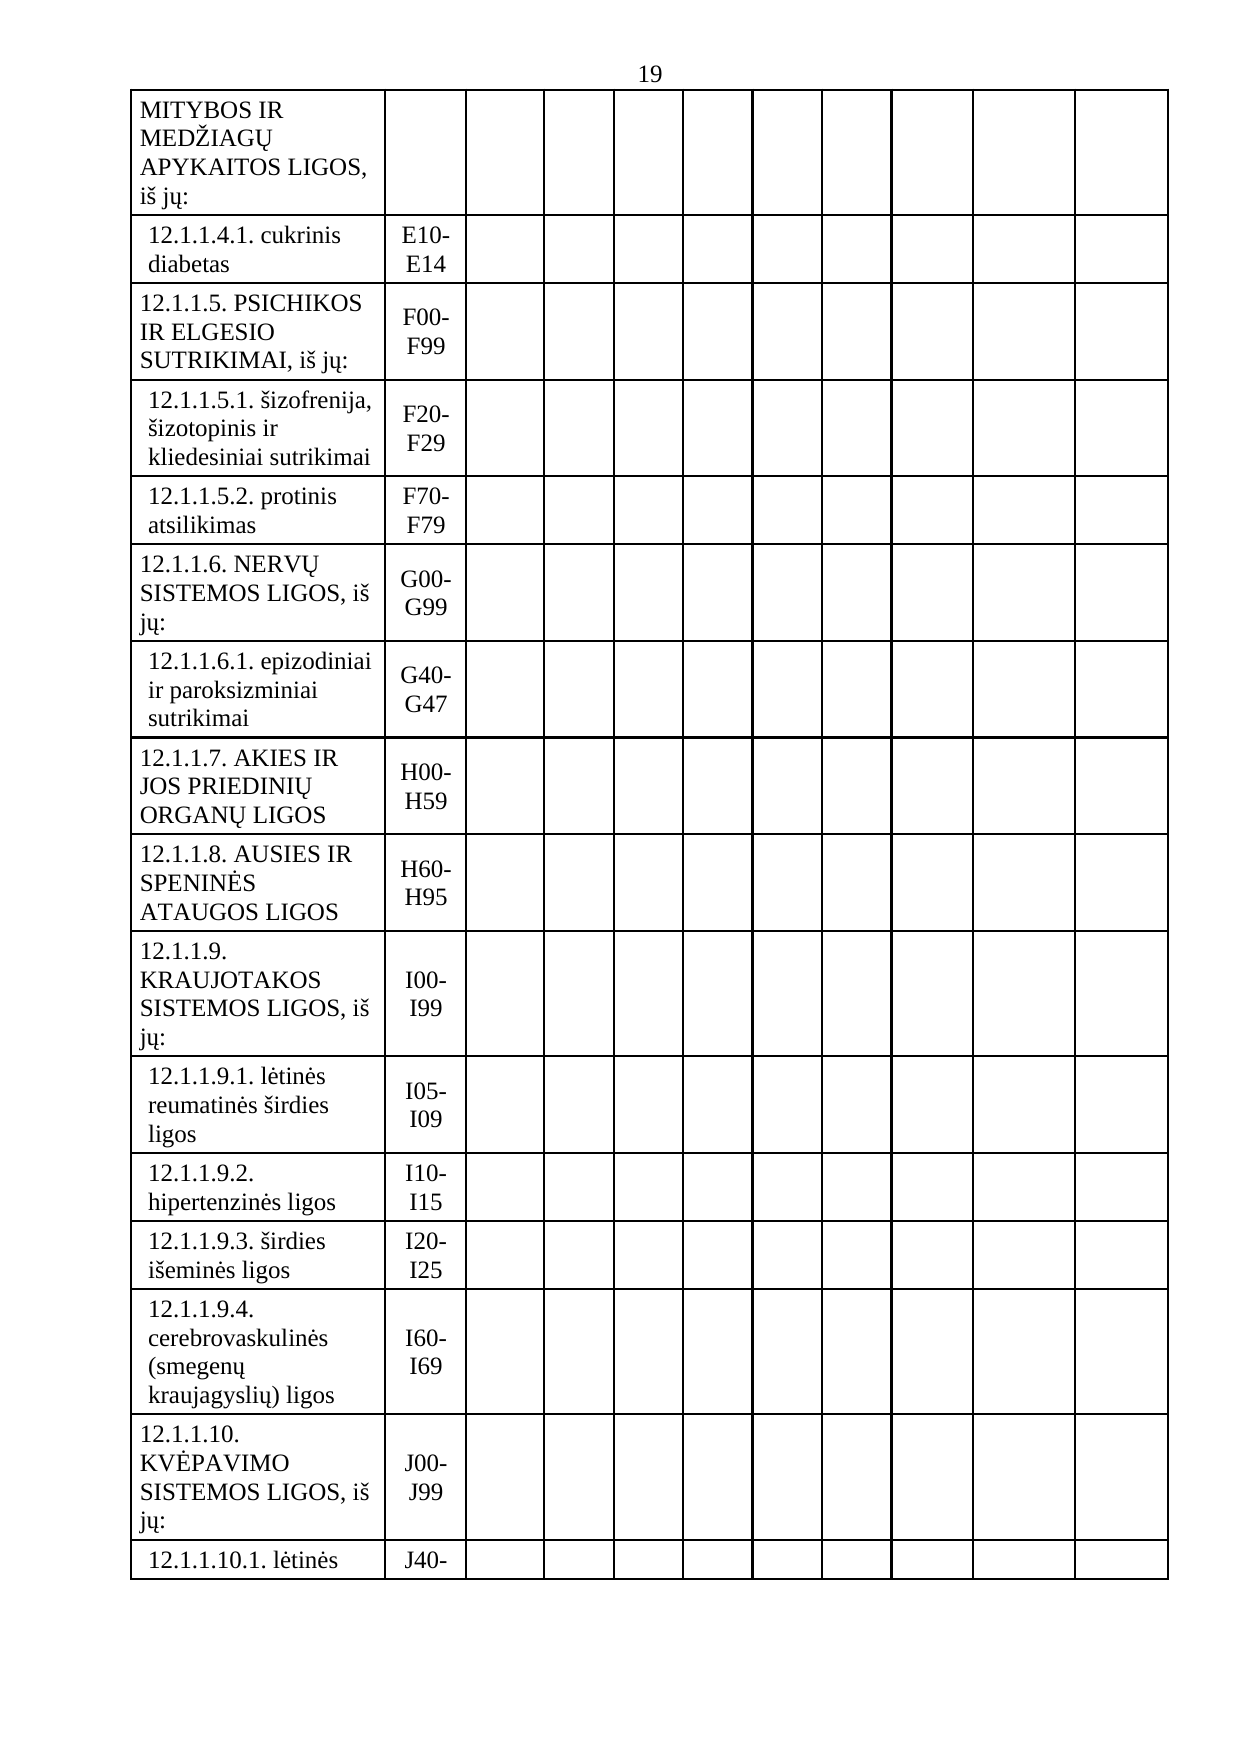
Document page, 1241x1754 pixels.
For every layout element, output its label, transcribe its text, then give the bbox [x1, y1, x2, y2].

table_cell [974, 932, 1074, 1055]
table_cell [974, 1290, 1074, 1413]
table_cell [893, 1541, 972, 1578]
table_cell [386, 91, 465, 214]
table_cell [684, 642, 751, 736]
table_cell [974, 835, 1074, 930]
table_cell [974, 739, 1074, 833]
table_cell [1076, 381, 1167, 475]
table_cell [1076, 545, 1167, 640]
table_cell [615, 1154, 682, 1220]
table_cell [974, 1057, 1074, 1152]
table_cell [467, 932, 543, 1055]
table_cell MITYBOS IR MEDŽIAGŲ APYKAITOS LIGOS, iš jų: [132, 91, 384, 214]
table_cell [823, 932, 890, 1055]
table_cell [1076, 284, 1167, 378]
table_cell [615, 739, 682, 833]
table_cell [893, 642, 972, 736]
table_cell [754, 739, 821, 833]
table_cell [615, 1415, 682, 1538]
table_cell [974, 284, 1074, 378]
table_cell [1076, 932, 1167, 1055]
table_cell 12.1.1.6.1. epizodiniai ir paroksizminiai sutrikimai [132, 642, 384, 736]
table_cell F00-F99 [386, 284, 465, 378]
table_cell [615, 932, 682, 1055]
table_cell [1076, 1057, 1167, 1152]
table_cell E10-E14 [386, 216, 465, 282]
table_cell [545, 381, 613, 475]
table_cell [823, 835, 890, 930]
table_cell [974, 477, 1074, 543]
table_cell [467, 477, 543, 543]
table_cell [1076, 835, 1167, 930]
table_cell [823, 739, 890, 833]
table_cell [545, 1154, 613, 1220]
table_cell [615, 1057, 682, 1152]
table_cell [684, 1290, 751, 1413]
table_cell [893, 1057, 972, 1152]
table_cell [823, 1154, 890, 1220]
table_cell [467, 1541, 543, 1578]
table_cell [754, 1154, 821, 1220]
table_cell [545, 1057, 613, 1152]
table_cell [545, 91, 613, 214]
table_cell [684, 1541, 751, 1578]
table_cell [823, 1541, 890, 1578]
table_cell [754, 835, 821, 930]
table_cell H60-H95 [386, 835, 465, 930]
table_cell [467, 1057, 543, 1152]
table_cell 12.1.1.5. PSICHIKOS IR ELGESIO SUTRIKIMAI, iš jų: [132, 284, 384, 378]
table_cell [545, 642, 613, 736]
table_cell [545, 284, 613, 378]
table_cell [754, 477, 821, 543]
table_cell [893, 477, 972, 543]
table_cell 12.1.1.7. AKIES IR JOS PRIEDINIŲ ORGANŲ LIGOS [132, 739, 384, 833]
table_cell [615, 381, 682, 475]
table_cell [684, 216, 751, 282]
table_cell [615, 1541, 682, 1578]
table_cell [1076, 642, 1167, 736]
table_cell [893, 545, 972, 640]
table_cell [823, 381, 890, 475]
table_cell [467, 284, 543, 378]
table_cell [754, 1057, 821, 1152]
table_cell 12.1.1.6. NERVŲ SISTEMOS LIGOS, iš jų: [132, 545, 384, 640]
table_cell [684, 1222, 751, 1288]
table_cell 12.1.1.5.2. protinis atsilikimas [132, 477, 384, 543]
table_cell [754, 932, 821, 1055]
table_cell [754, 1415, 821, 1538]
table_cell [467, 1154, 543, 1220]
table_cell [545, 1222, 613, 1288]
table_cell [1076, 1541, 1167, 1578]
table_cell [467, 1290, 543, 1413]
table_cell [1076, 1222, 1167, 1288]
table_cell 12.1.1.9.1. lėtinės reumatinės širdies ligos [132, 1057, 384, 1152]
table_cell J40- [386, 1541, 465, 1578]
table_cell [467, 1415, 543, 1538]
table_cell [893, 739, 972, 833]
table_cell [893, 91, 972, 214]
table_cell [1076, 739, 1167, 833]
table_cell [1076, 1290, 1167, 1413]
table_cell [893, 932, 972, 1055]
table_cell [893, 284, 972, 378]
table_cell [974, 1154, 1074, 1220]
table_cell F70-F79 [386, 477, 465, 543]
table_cell [545, 477, 613, 543]
table_cell G40-G47 [386, 642, 465, 736]
table_cell H00-H59 [386, 739, 465, 833]
table_cell [684, 739, 751, 833]
table_cell 12.1.1.9.4. cerebrovaskulinės (smegenų kraujagyslių) ligos [132, 1290, 384, 1413]
table_cell [545, 216, 613, 282]
table_cell [467, 642, 543, 736]
table_cell [545, 1541, 613, 1578]
table_cell [467, 835, 543, 930]
table_cell [545, 1415, 613, 1538]
table_cell [1076, 1154, 1167, 1220]
table_cell [893, 1222, 972, 1288]
table_cell [974, 1415, 1074, 1538]
table_cell [823, 477, 890, 543]
table_cell 12.1.1.5.1. šizofrenija, šizotopinis ir kliedesiniai sutrikimai [132, 381, 384, 475]
table_cell [467, 545, 543, 640]
table_cell F20-F29 [386, 381, 465, 475]
table_cell [684, 932, 751, 1055]
table_cell [684, 1057, 751, 1152]
table_cell [615, 1290, 682, 1413]
table_cell [615, 835, 682, 930]
table_cell 12.1.1.10.1. lėtinės [132, 1541, 384, 1578]
table_cell [615, 91, 682, 214]
table_cell [754, 216, 821, 282]
table_cell [684, 835, 751, 930]
table_cell I05-I09 [386, 1057, 465, 1152]
table_cell [615, 284, 682, 378]
table_cell [545, 835, 613, 930]
table_cell [823, 545, 890, 640]
table_cell 12.1.1.9.2. hipertenzinės ligos [132, 1154, 384, 1220]
table_cell [823, 216, 890, 282]
table_cell [893, 1290, 972, 1413]
table_cell [467, 1222, 543, 1288]
table_cell [467, 739, 543, 833]
table_cell [754, 91, 821, 214]
table_cell [823, 91, 890, 214]
table_cell I60-I69 [386, 1290, 465, 1413]
table_cell [615, 216, 682, 282]
table_cell [1076, 477, 1167, 543]
table_cell [893, 216, 972, 282]
table_cell [615, 1222, 682, 1288]
table_cell [974, 216, 1074, 282]
table_cell [684, 1415, 751, 1538]
table_cell [823, 1222, 890, 1288]
table_cell [823, 1057, 890, 1152]
table_cell [754, 545, 821, 640]
table_cell [1076, 216, 1167, 282]
table_cell [684, 1154, 751, 1220]
table_cell G00-G99 [386, 545, 465, 640]
table_cell [615, 545, 682, 640]
table_cell [545, 739, 613, 833]
table_cell [754, 1222, 821, 1288]
table_cell 12.1.1.4.1. cukrinis diabetas [132, 216, 384, 282]
table_cell [893, 381, 972, 475]
table_cell [684, 91, 751, 214]
table_cell I10-I15 [386, 1154, 465, 1220]
table_cell I20-I25 [386, 1222, 465, 1288]
table_cell [467, 216, 543, 282]
table_cell [823, 1290, 890, 1413]
table_cell I00-I99 [386, 932, 465, 1055]
table_cell [754, 381, 821, 475]
table_cell [974, 1222, 1074, 1288]
table_cell [823, 284, 890, 378]
table_cell [823, 1415, 890, 1538]
table_cell [974, 642, 1074, 736]
table_cell [823, 642, 890, 736]
table_cell [615, 642, 682, 736]
table_cell [684, 545, 751, 640]
table_cell [754, 1290, 821, 1413]
table_cell [974, 1541, 1074, 1578]
table_cell [754, 642, 821, 736]
table_cell [684, 477, 751, 543]
table_cell [615, 477, 682, 543]
table_cell [974, 91, 1074, 214]
table_cell 12.1.1.8. AUSIES IR SPENINĖS ATAUGOS LIGOS [132, 835, 384, 930]
table_cell [1076, 1415, 1167, 1538]
table_cell [467, 91, 543, 214]
table_cell [893, 835, 972, 930]
table_cell [1076, 91, 1167, 214]
table_cell 12.1.1.9.3. širdies išeminės ligos [132, 1222, 384, 1288]
table_cell [754, 284, 821, 378]
table_cell [893, 1154, 972, 1220]
table_cell 12.1.1.10. KVĖPAVIMO SISTEMOS LIGOS, iš jų: [132, 1415, 384, 1538]
table_cell [974, 545, 1074, 640]
table_cell 12.1.1.9. KRAUJOTAKOS SISTEMOS LIGOS, iš jų: [132, 932, 384, 1055]
table_cell [684, 381, 751, 475]
table_cell [545, 545, 613, 640]
table_cell [545, 1290, 613, 1413]
table_cell [467, 381, 543, 475]
table_cell [684, 284, 751, 378]
table_cell [545, 932, 613, 1055]
table_cell [754, 1541, 821, 1578]
table_cell [974, 381, 1074, 475]
table_cell [893, 1415, 972, 1538]
table_cell J00-J99 [386, 1415, 465, 1538]
